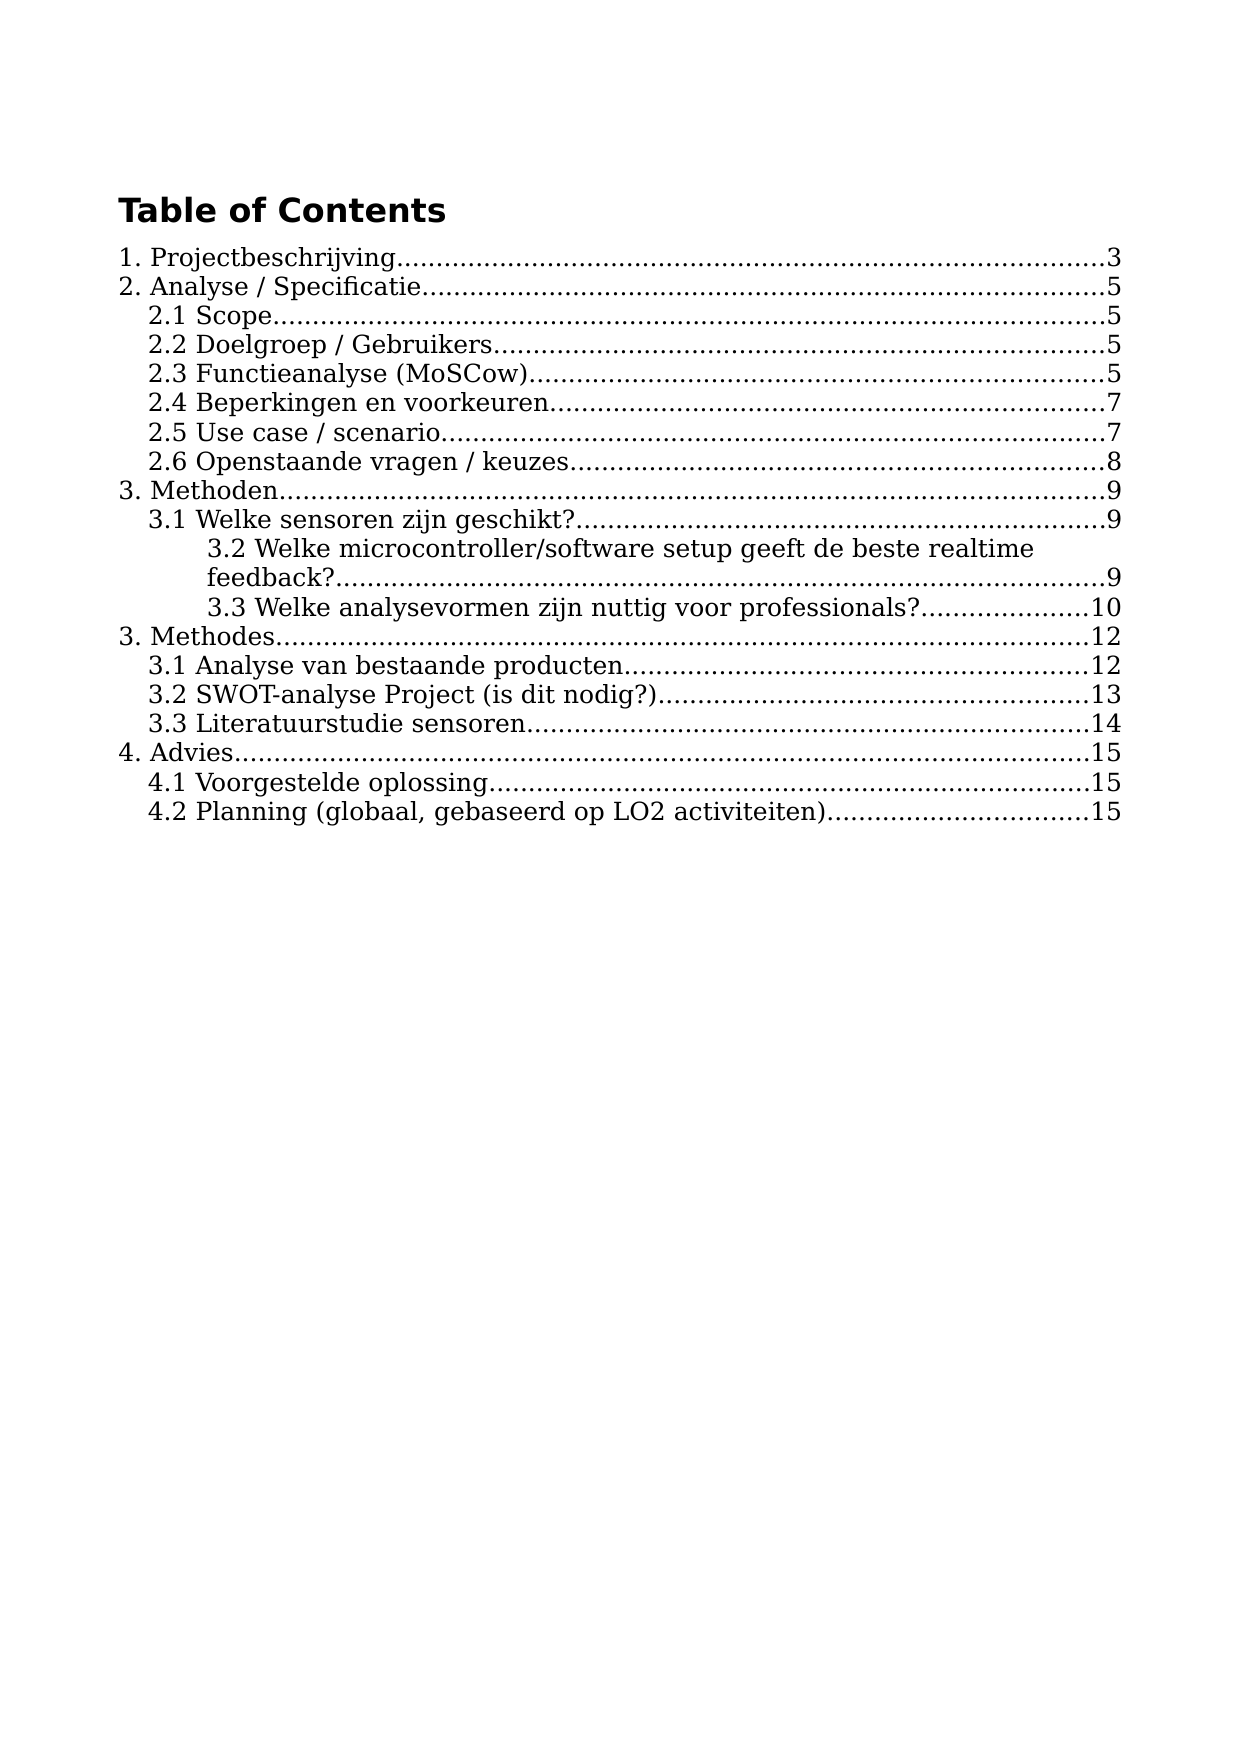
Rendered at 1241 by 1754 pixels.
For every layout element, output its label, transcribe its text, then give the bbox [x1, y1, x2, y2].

text 2.1 Scope 5 [148, 301, 1122, 330]
text 3. Methodes 12 [118, 622, 1122, 651]
text 1. Projectbeschrijving 3 [118, 243, 1122, 272]
text 4.1 Voorgestelde oplossing 15 [148, 768, 1122, 797]
text 3.3 Literatuurstudie sensoren 14 [148, 709, 1122, 739]
text 4.2 Planning (globaal, gebaseerd op LO2 activiteiten) 15 [148, 797, 1122, 826]
text 2.6 Openstaande vragen / keuzes 8 [148, 447, 1122, 476]
text 3.2 SWOT-analyse Project (is dit nodig?) 13 [148, 680, 1122, 709]
text 3.3 Welke analysevormen zijn nuttig voor professionals? 10 [207, 593, 1122, 622]
text 3.2 Welke microcontroller/software setup geeft de beste realtime feedback? 9 [207, 534, 1122, 593]
text 2.3 Functieanalyse (MoSCow) 5 [148, 359, 1122, 389]
text 3.1 Analyse van bestaande producten 12 [148, 651, 1122, 680]
text 3. Methoden 9 [118, 476, 1122, 505]
subtitle Table of Contents [118, 191, 1122, 230]
text 2.4 Beperkingen en voorkeuren 7 [148, 389, 1122, 418]
text 2. Analyse / Specificatie 5 [118, 272, 1122, 301]
text 3.1 Welke sensoren zijn geschikt? 9 [148, 505, 1122, 534]
text 4. Advies 15 [118, 739, 1122, 768]
text 2.2 Doelgroep / Gebruikers 5 [148, 330, 1122, 359]
text 2.5 Use case / scenario 7 [148, 418, 1122, 447]
